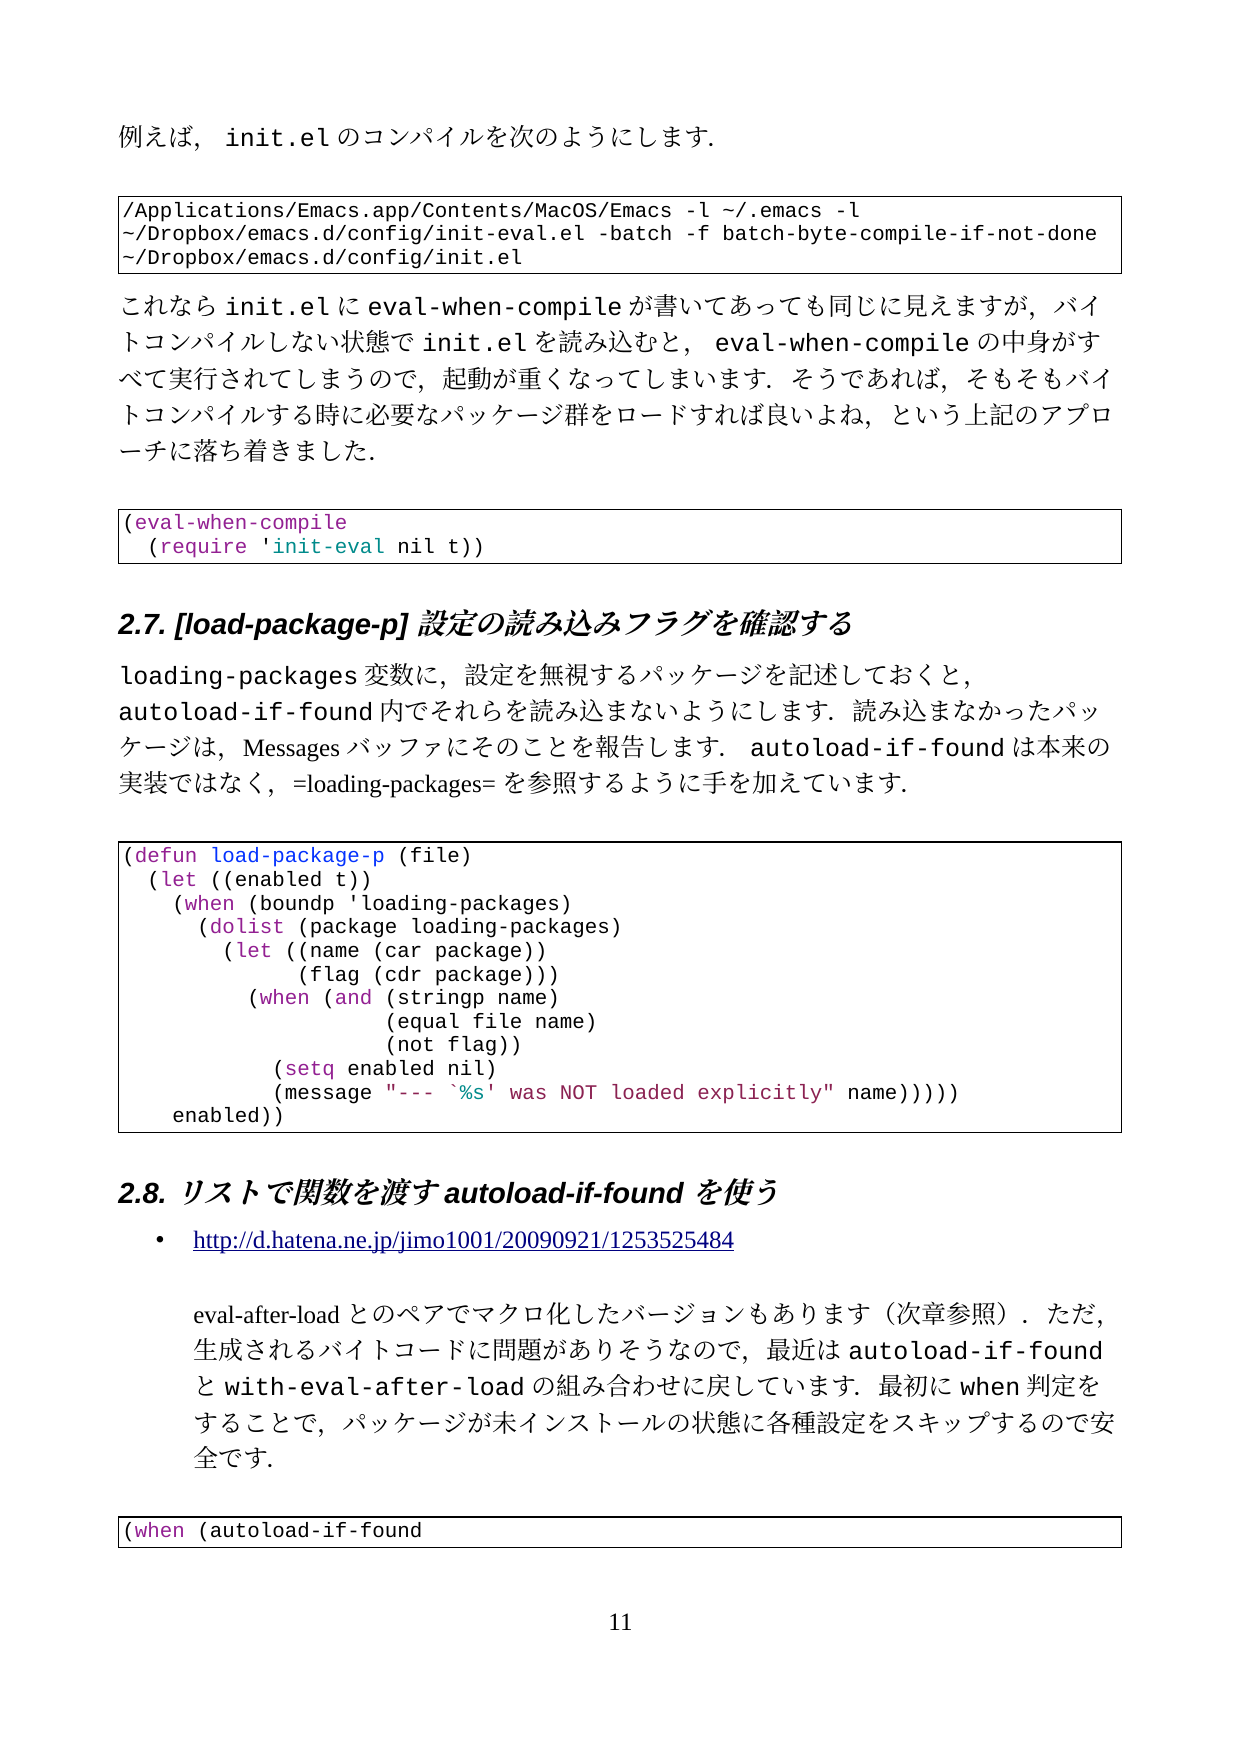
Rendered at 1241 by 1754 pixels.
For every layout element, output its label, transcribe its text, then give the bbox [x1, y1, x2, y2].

text (defun load-package-p (file) [119, 843, 1121, 865]
text (setq enabled nil) [119, 1054, 1121, 1078]
text loading-packages 変数に，設定を無視するパッケージを記述しておくと， autoload-if-found 内でそれらを読み込まないようにします．読み込まなかったパッケージは，Messages バッファにそのことを報告します． autoload-if-found は本来の実装ではなく，=loading-packages= を参照するように手を加えています． [118, 655, 1122, 829]
text (let ((name (car package)) [119, 936, 1121, 959]
text (when (and (stringp name) [119, 983, 1121, 1007]
text (let ((enabled t)) [119, 865, 1121, 889]
text (dolist (package loading-packages) [119, 912, 1121, 936]
text (when (boundp 'loading-packages) [119, 889, 1121, 912]
text (require 'init-eval nil t)) [119, 532, 1121, 563]
text (when (autoload-if-found [119, 1518, 1121, 1547]
text (message "--- `%s' was NOT loaded explicitly" name))))) [119, 1078, 1121, 1101]
list eval-after-load とのペアでマクロ化したバージョンもあります（次章参照）．ただ，生成されるバイトコードに問題がありそうなので，最近は autoload-if-found と with-eval-after-load の組み合わせに戻しています．最初に when 判定をすることで，パッケージが未インストールの状態に各種設定をスキップするので安全です． [156, 1295, 1122, 1504]
text /Applications/Emacs.app/Contents/MacOS/Emacs -l ~/.emacs -l ~/Dropbox/emacs.d/config/init-eval.el -batch -f batch-byte-compile-if-not-done ~/Dropbox/emacs.d/config/init.el [119, 197, 1121, 273]
list http://d.hatena.ne.jp/jimo1001/20090921/1253525484 [156, 1225, 1122, 1282]
text (not flag)) [119, 1031, 1121, 1054]
text (eval-when-compile [119, 510, 1121, 532]
subtitle リストで関数を渡す autoload-if-found を使う [118, 1170, 1122, 1212]
text (flag (cdr package))) [119, 959, 1121, 983]
text これなら init.el に eval-when-compile が書いてあっても同じに見えますが，バイトコンパイルしない状態で init.el を読み込むと， eval-when-compile の中身がすべて実行されてしまうので，起動が重くなってしまいます．そうであれば，そもそもバイトコンパイルする時に必要なパッケージ群をロードすれば良いよね，という上記のアプローチに落ち着きました． [118, 287, 1122, 496]
text (equal file name) [119, 1007, 1121, 1031]
text enabled)) [119, 1101, 1121, 1132]
subtitle [load-package-p] 設定の読み込みフラグを確認する [118, 601, 1122, 643]
text 例えば， init.el のコンパイルを次のようにします． [118, 118, 1122, 183]
